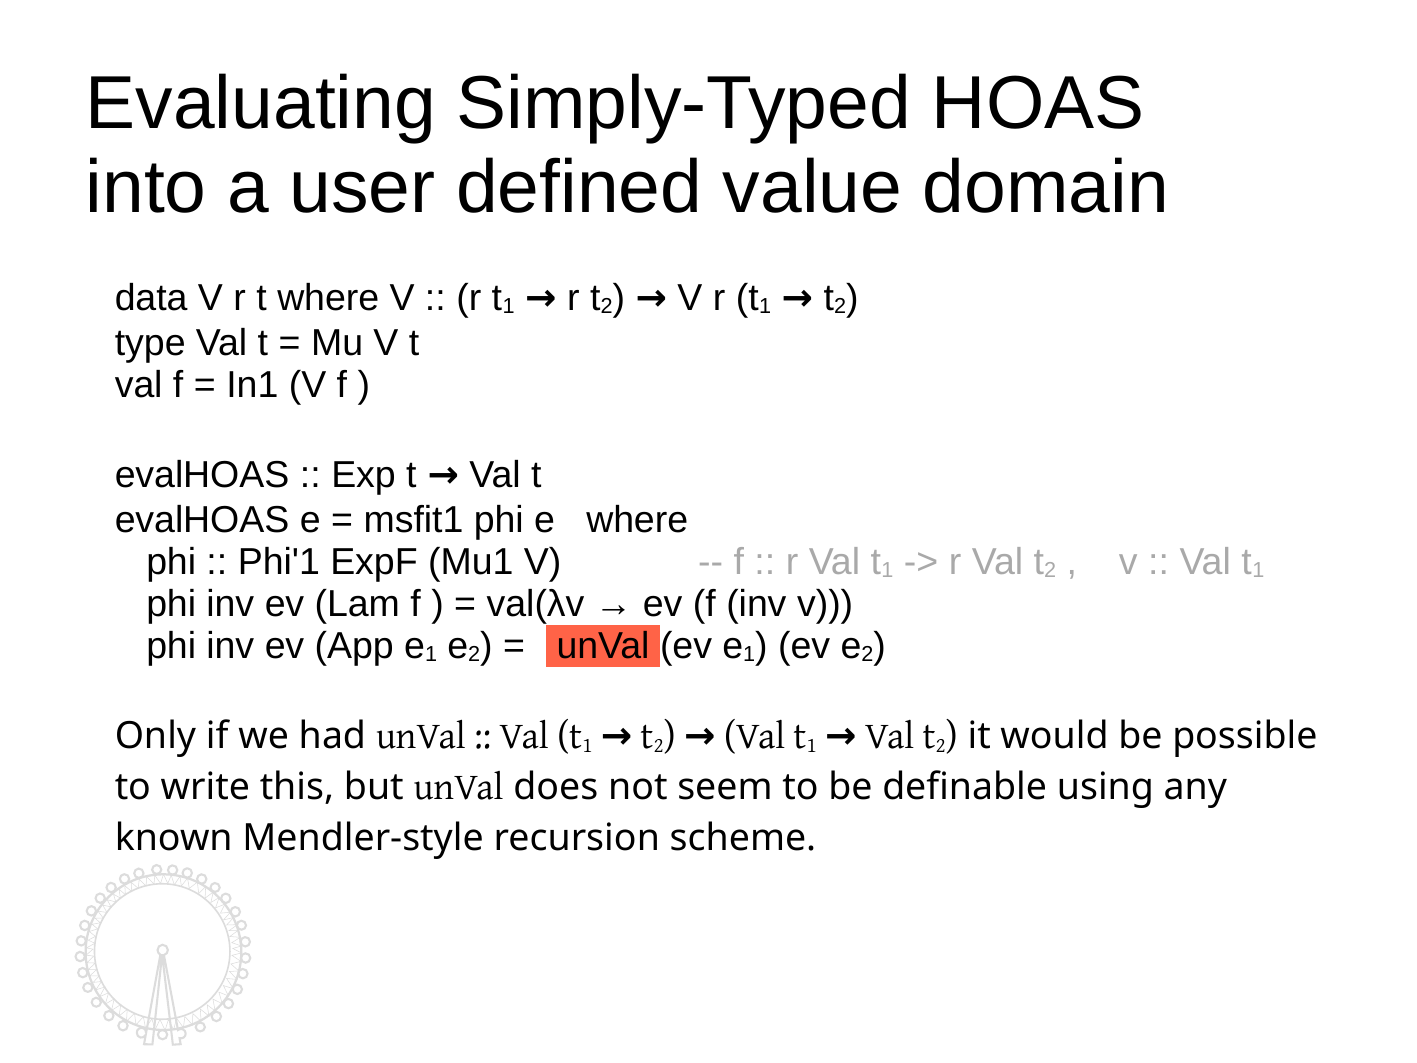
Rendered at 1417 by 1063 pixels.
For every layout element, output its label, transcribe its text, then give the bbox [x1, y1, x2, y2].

title Evaluating Simply-Typed HOAS into a user defined value domain [70, 53, 1346, 240]
list data V r t where V :: (r t1 → r t2) → V r (t1 → t2) type Val t = Mu V t val f = In1 (V f ) evalHOAS :: Exp t → Val t evalHOAS e = msfit1 phi e where phi :: Phi'1 ExpF (Mu1 V) -- f :: r Val t1 -> r Val t2 , v :: Val t1 phi inv ev (Lam f ) = val(λv → ev (f (inv v))) phi inv ev (App e1 e2) = unVal (ev e1) (ev e2) Only if we had unVal :: Val (t1 → t2) → (Val t1 → Val t2) it would be possible to write this, but unVal does not seem to be definable using any known Mendler-style recursion scheme. [99, 263, 1369, 987]
